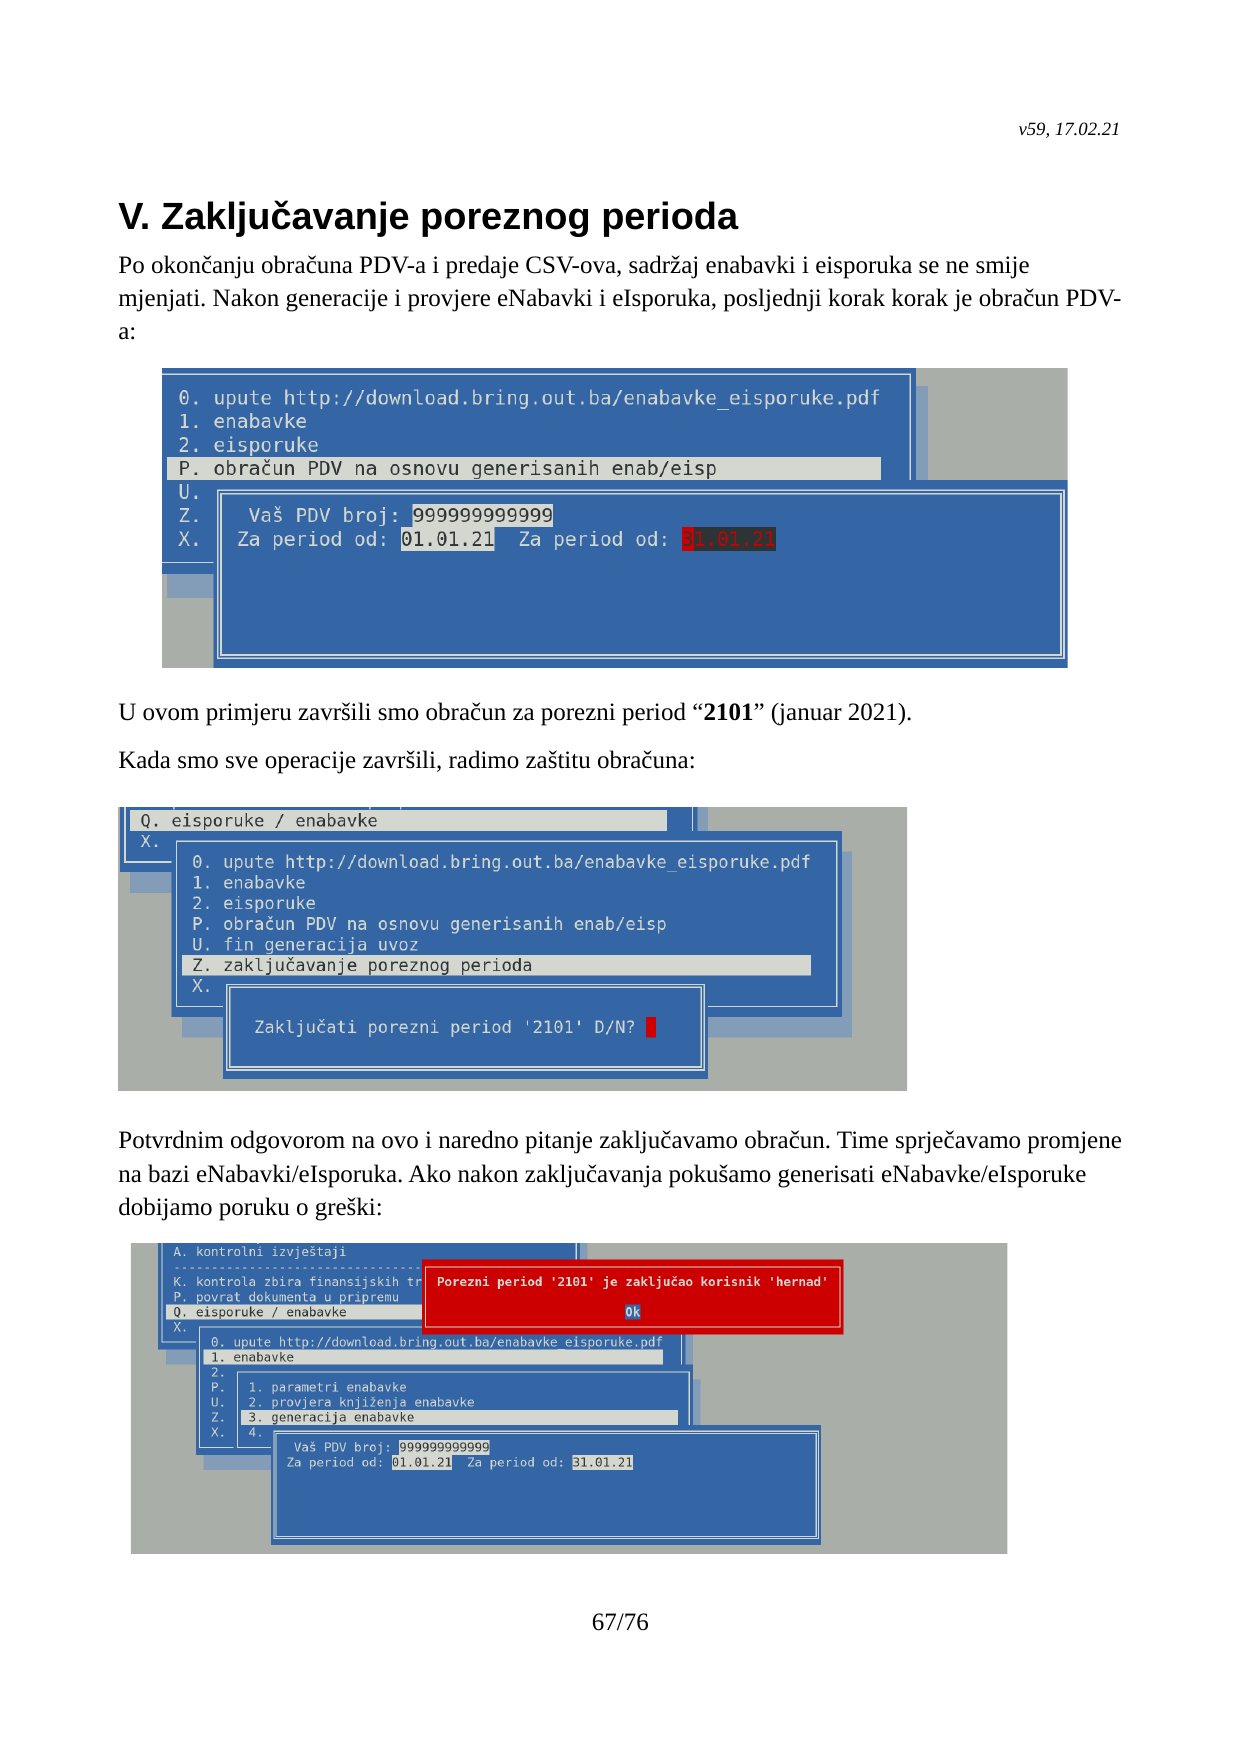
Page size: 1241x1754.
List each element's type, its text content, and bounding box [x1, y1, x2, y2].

picture [130, 1243, 1008, 1554]
subtitle V. Zaključavanje poreznog perioda [118, 194, 1122, 238]
subtitle Kada smo sve operacije završili, radimo zaštitu obračuna: [118, 745, 1122, 773]
picture [118, 807, 908, 1091]
subtitle U ovom primjeru završili smo obračun za porezni period “2101” (januar 2021). [118, 697, 1122, 726]
picture [162, 368, 1068, 668]
subtitle Potvrdnim odgovorom na ovo i naredno pitanje zaključavamo obračun. Time sprječavamo promjene na bazi eNabavki/eIsporuka. Ako nakon zaključavanja pokušamo generisati eNabavke/eIsporuke dobijamo poruku o greški: [118, 1126, 1122, 1220]
subtitle Po okončanju obračuna PDV-a i predaje CSV-ova, sadržaj enabavki i eisporuka se ne smije mjenjati. Nakon generacije i provjere eNabavki i eIsporuka, posljednji korak korak je obračun PDV-a: [118, 250, 1122, 345]
